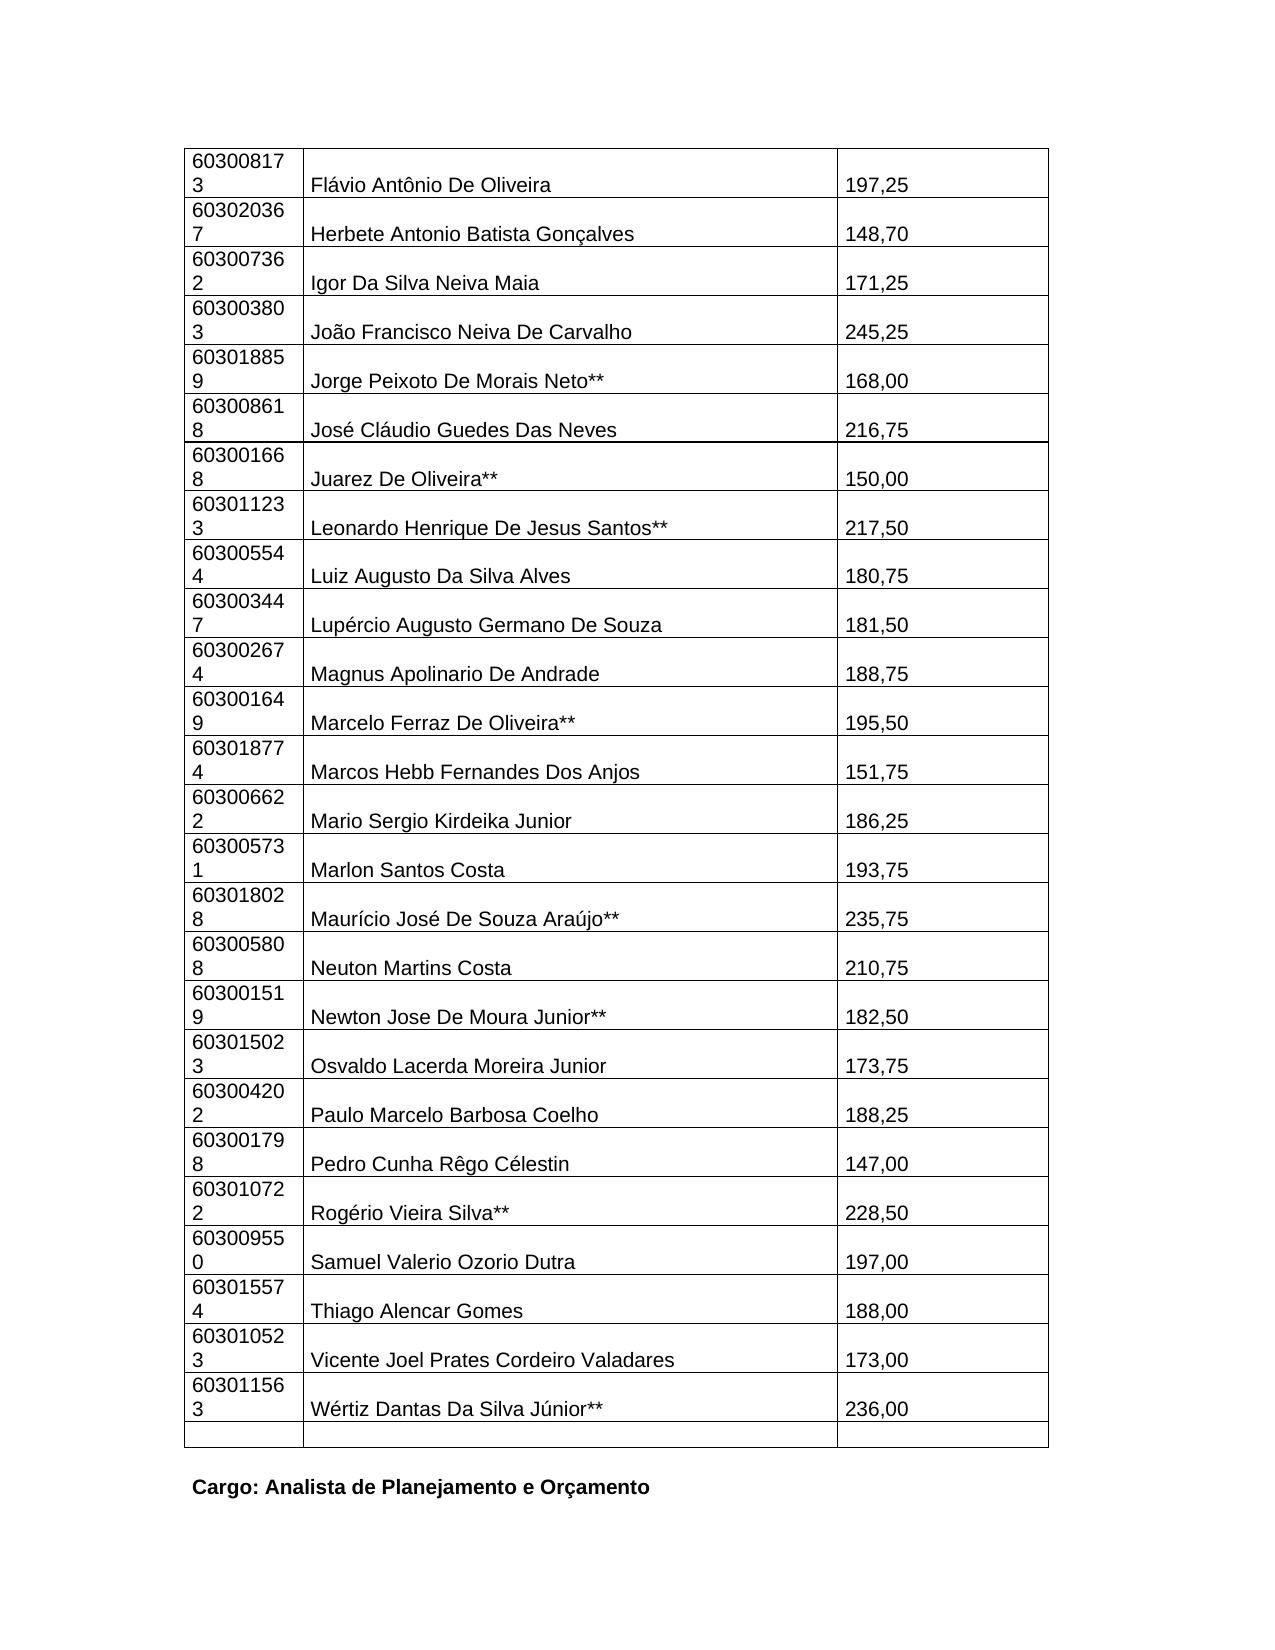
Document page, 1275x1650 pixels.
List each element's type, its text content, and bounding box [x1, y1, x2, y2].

table_cell 168,00 [838, 345, 1048, 392]
table_cell 195,50 [838, 687, 1048, 735]
table_cell Pedro Cunha Rêgo Célestin [304, 1128, 837, 1176]
table_cell 603015023 [185, 1030, 303, 1078]
table_cell 603010523 [185, 1324, 303, 1372]
table_cell 603018859 [185, 345, 303, 392]
table_cell Neuton Martins Costa [304, 932, 837, 980]
table_cell 148,70 [838, 198, 1048, 246]
table_cell José Cláudio Guedes Das Neves [304, 394, 837, 441]
table_cell 603015574 [185, 1275, 303, 1323]
table_cell 188,75 [838, 638, 1048, 686]
table_cell Herbete Antonio Batista Gonçalves [304, 198, 837, 246]
table_cell [304, 1422, 837, 1447]
table_cell 245,25 [838, 296, 1048, 343]
table_cell 151,75 [838, 736, 1048, 784]
table_cell Marcos Hebb Fernandes Dos Anjos [304, 736, 837, 784]
table_cell Marlon Santos Costa [304, 834, 837, 882]
table_cell 603010722 [185, 1177, 303, 1225]
table_cell Magnus Apolinario De Andrade [304, 638, 837, 686]
table_cell 188,25 [838, 1079, 1048, 1127]
table_cell Marcelo Ferraz De Oliveira** [304, 687, 837, 735]
table_cell 235,75 [838, 883, 1048, 931]
table_cell 603005808 [185, 932, 303, 980]
table_cell 603009550 [185, 1226, 303, 1274]
table_cell 603006622 [185, 785, 303, 833]
table_cell Juarez De Oliveira** [304, 443, 837, 490]
table_cell Vicente Joel Prates Cordeiro Valadares [304, 1324, 837, 1372]
table_cell 603003803 [185, 296, 303, 343]
table_cell Lupércio Augusto Germano De Souza [304, 589, 837, 637]
table_cell 181,50 [838, 589, 1048, 637]
table_cell 150,00 [838, 443, 1048, 490]
table_cell 182,50 [838, 981, 1048, 1029]
table_cell Thiago Alencar Gomes [304, 1275, 837, 1323]
table_cell 210,75 [838, 932, 1048, 980]
table_cell 171,25 [838, 247, 1048, 294]
table_cell [838, 1422, 1048, 1447]
table_cell 180,75 [838, 540, 1048, 588]
table_cell 603004202 [185, 1079, 303, 1127]
table_cell João Francisco Neiva De Carvalho [304, 296, 837, 343]
table_cell 603008173 [185, 149, 303, 197]
table_cell 173,75 [838, 1030, 1048, 1078]
table_cell Maurício José De Souza Araújo** [304, 883, 837, 931]
table_cell 603001668 [185, 443, 303, 490]
table_cell 188,00 [838, 1275, 1048, 1323]
table_cell 603011563 [185, 1373, 303, 1421]
table_cell 603001798 [185, 1128, 303, 1176]
table_cell 603020367 [185, 198, 303, 246]
table_cell Rogério Vieira Silva** [304, 1177, 837, 1225]
table_cell 197,25 [838, 149, 1048, 197]
table_cell Luiz Augusto Da Silva Alves [304, 540, 837, 588]
table_cell Paulo Marcelo Barbosa Coelho [304, 1079, 837, 1127]
table_cell Flávio Antônio De Oliveira [304, 149, 837, 197]
table_cell Leonardo Henrique De Jesus Santos** [304, 491, 837, 539]
table_cell Newton Jose De Moura Junior** [304, 981, 837, 1029]
table_cell 603018774 [185, 736, 303, 784]
table_cell 603008618 [185, 394, 303, 441]
table_cell 603018028 [185, 883, 303, 931]
table_cell 236,00 [838, 1373, 1048, 1421]
table_cell 603003447 [185, 589, 303, 637]
table_cell 217,50 [838, 491, 1048, 539]
table_cell 603007362 [185, 247, 303, 294]
table_cell 173,00 [838, 1324, 1048, 1372]
table_cell Mario Sergio Kirdeika Junior [304, 785, 837, 833]
table_cell Samuel Valerio Ozorio Dutra [304, 1226, 837, 1274]
table_cell 186,25 [838, 785, 1048, 833]
table_cell Igor Da Silva Neiva Maia [304, 247, 837, 294]
table_cell 228,50 [838, 1177, 1048, 1225]
table_cell 603001649 [185, 687, 303, 735]
table_cell Wértiz Dantas Da Silva Júnior** [304, 1373, 837, 1421]
table_cell 603001519 [185, 981, 303, 1029]
table_cell Osvaldo Lacerda Moreira Junior [304, 1030, 837, 1078]
table_cell [185, 1422, 303, 1447]
table_cell 197,00 [838, 1226, 1048, 1274]
table_cell 603002674 [185, 638, 303, 686]
table_cell 193,75 [838, 834, 1048, 882]
table_cell 603011233 [185, 491, 303, 539]
table_cell Jorge Peixoto De Morais Neto** [304, 345, 837, 392]
table_cell 216,75 [838, 394, 1048, 441]
table_cell 147,00 [838, 1128, 1048, 1176]
table_cell 603005544 [185, 540, 303, 588]
table_cell 603005731 [185, 834, 303, 882]
table_header Cargo: Analista de Planejamento e Orçamento [185, 1472, 1041, 1499]
